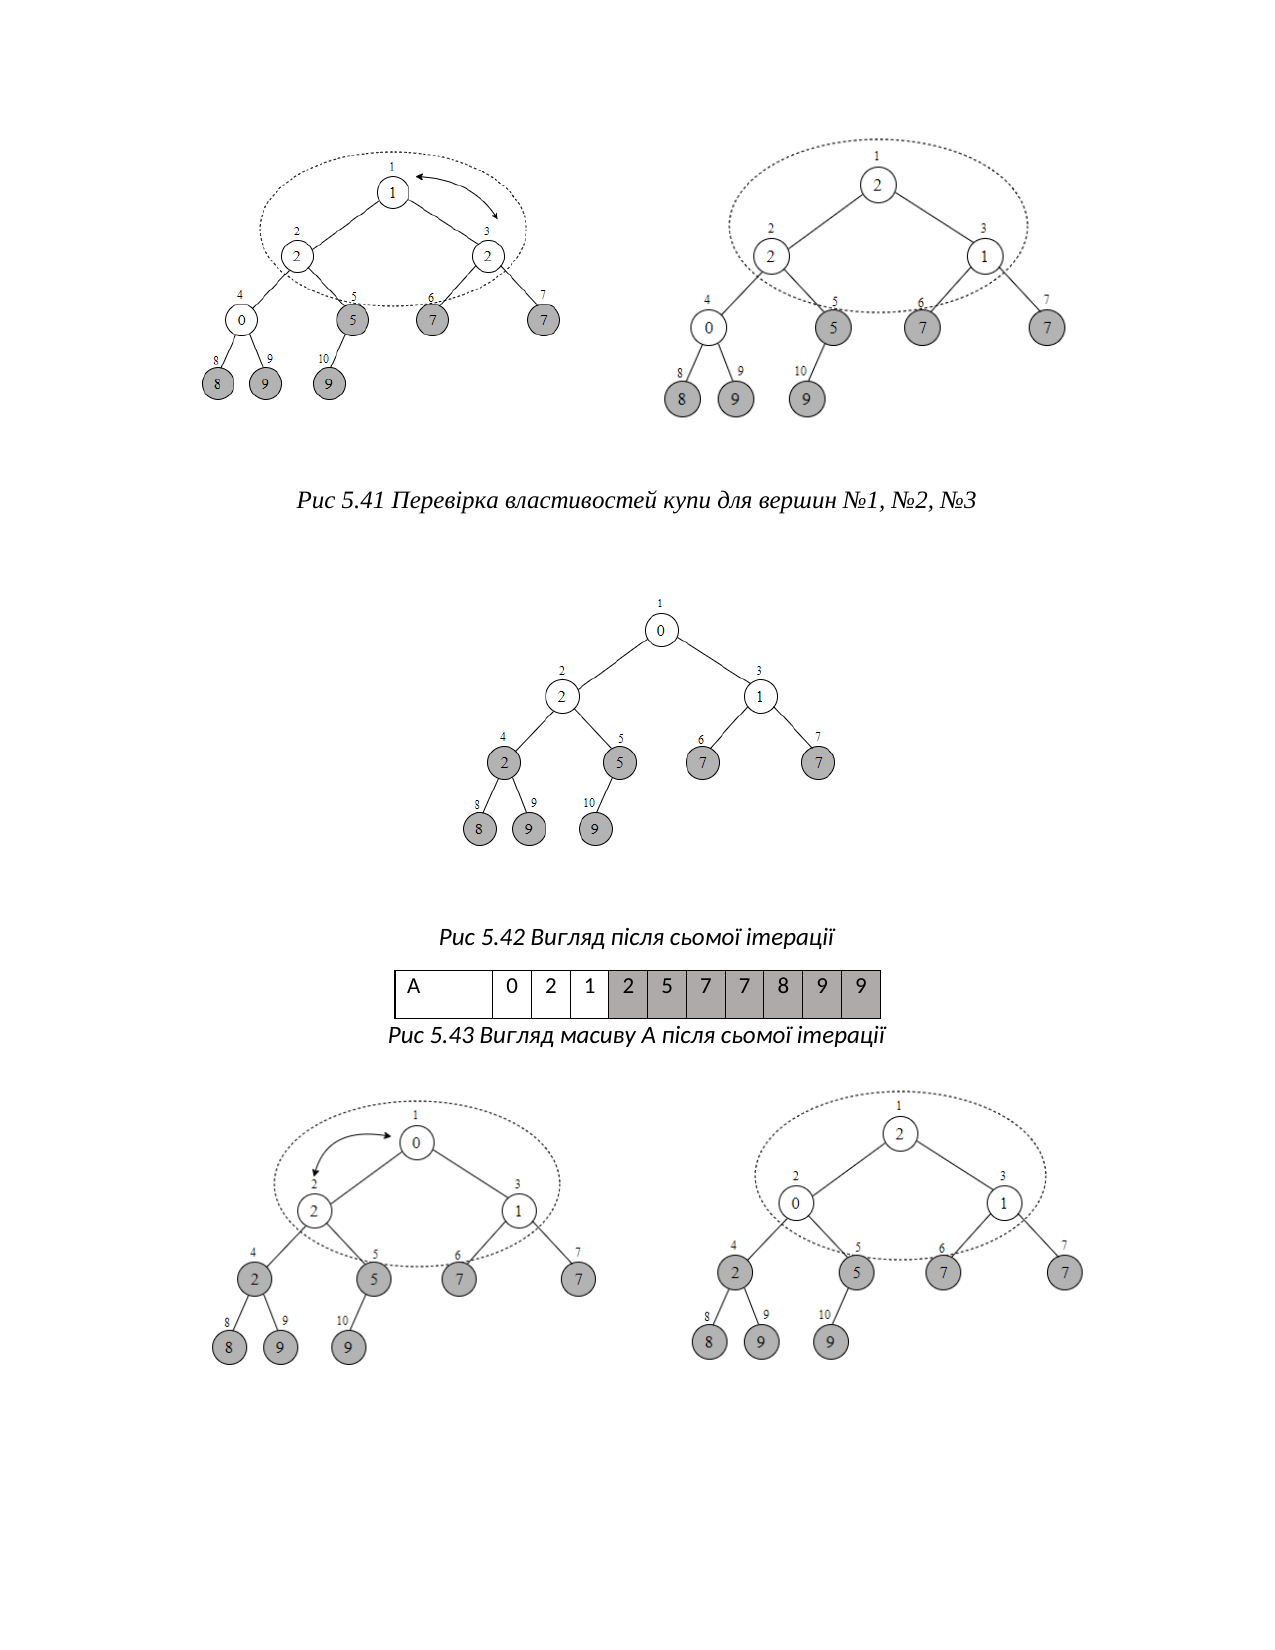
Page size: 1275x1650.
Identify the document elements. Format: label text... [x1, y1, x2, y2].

table_header 5 [648, 971, 686, 1018]
table_header 9 [842, 971, 880, 1018]
table_header [150, 110, 635, 486]
table_header 2 [532, 971, 570, 1018]
table_header [641, 1068, 1125, 1438]
table_header [635, 110, 1125, 486]
table_header 7 [687, 971, 725, 1018]
table_header 1 [571, 971, 608, 1018]
table_header 0 [493, 971, 531, 1018]
table_header 7 [726, 971, 763, 1018]
table_header A [396, 971, 492, 1018]
text Рис 5.43 Вигляд масиву А після сьомої ітерації [150, 1019, 1125, 1049]
table_header 8 [764, 971, 802, 1018]
text Рис 5.42 Вигляд після сьомої ітерації [150, 921, 1125, 952]
table_header 2 [609, 971, 647, 1018]
table_header [150, 1068, 641, 1438]
table_header 9 [803, 971, 841, 1018]
text Рис 5.41 Перевірка властивостей купи для вершин №1, №2, №3 [150, 486, 1125, 514]
